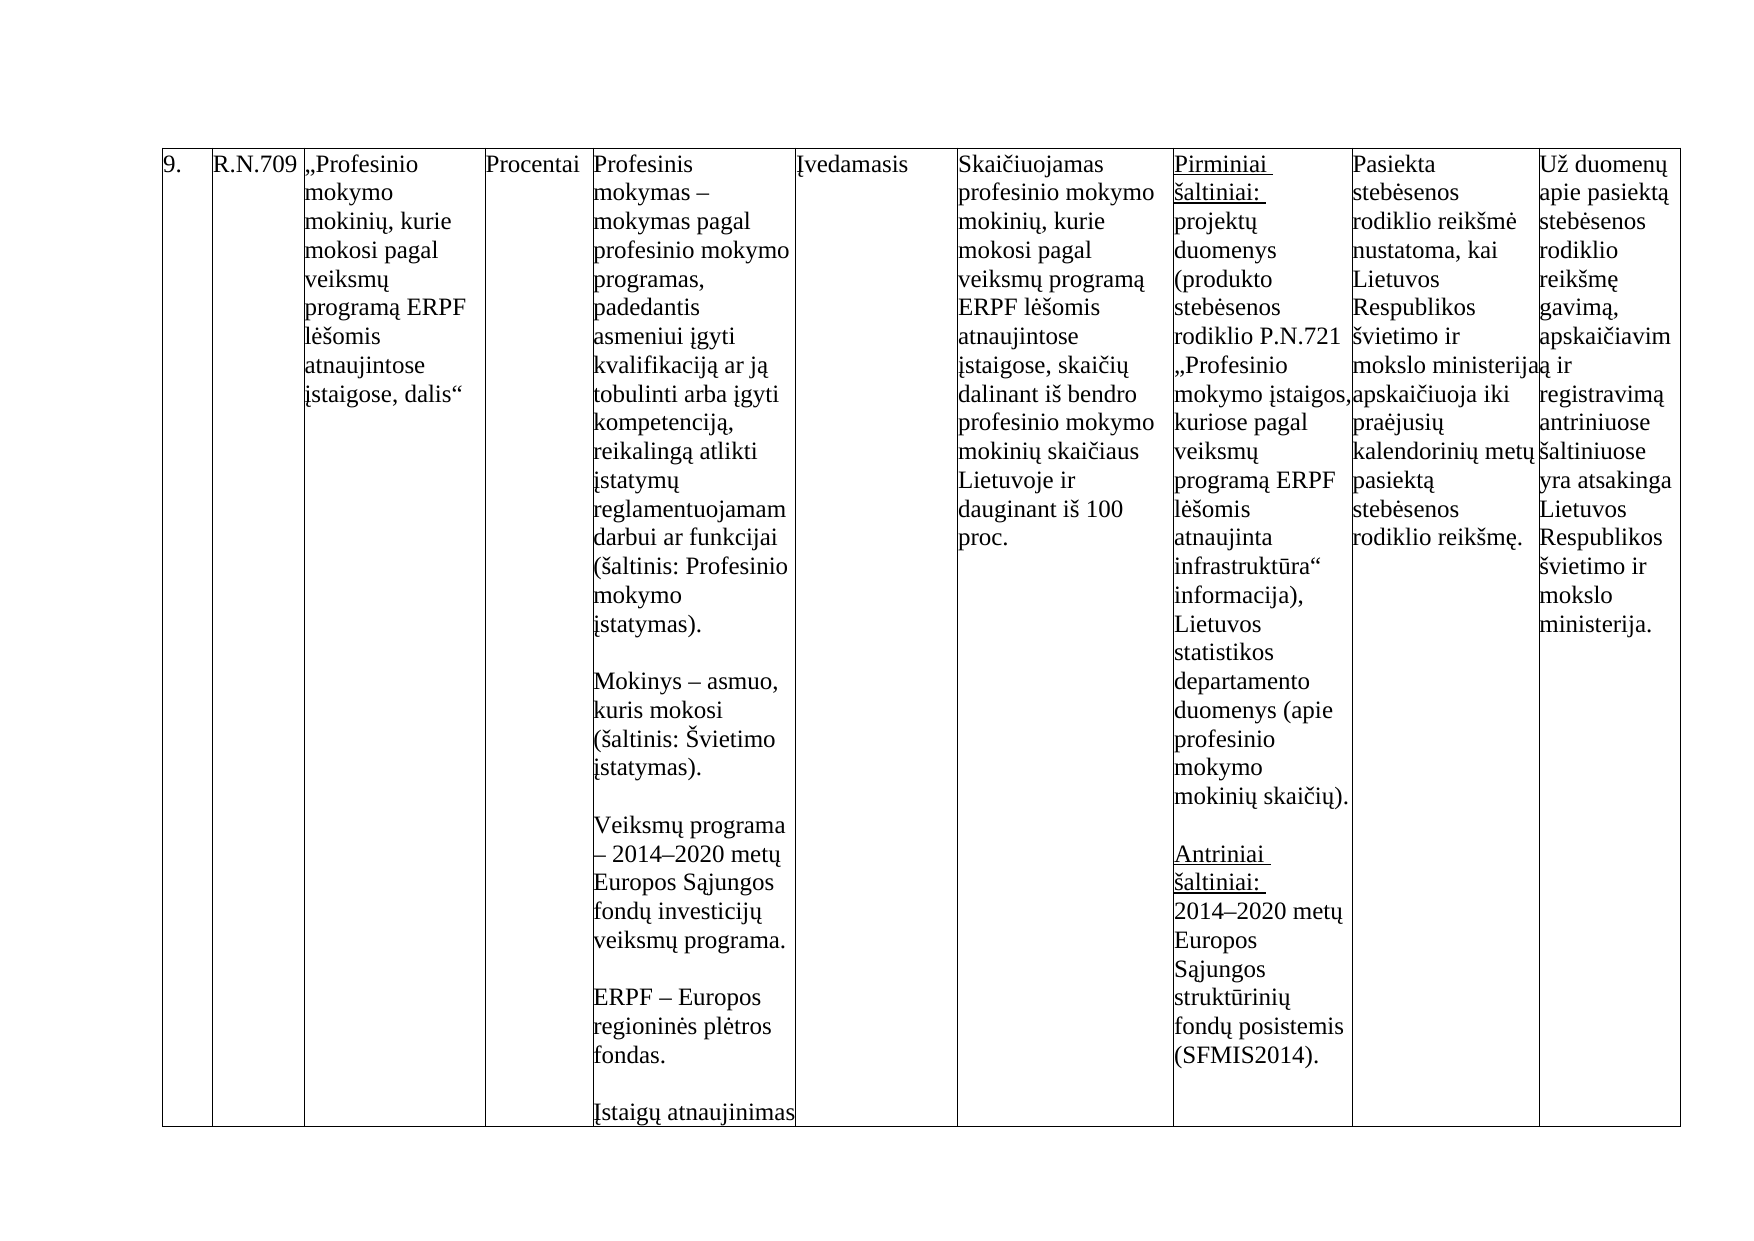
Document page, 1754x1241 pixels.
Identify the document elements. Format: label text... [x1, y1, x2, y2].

table_cell Pirminiai šaltiniai: projektų duomenys (produkto stebėsenos rodiklio P.N.721 „Profesinio mokymo įstaigos, kuriose pagal veiksmų programą ERPF lėšomis atnaujinta infrastruktūra“ informacija), Lietuvos statistikos departamento duomenys (apie profesinio mokymo mokinių skaičių). Antriniai šaltiniai: 2014–2020 metų Europos Sąjungos struktūrinių fondų posistemis (SFMIS2014). [1174, 149, 1352, 1126]
table_cell Pasiekta stebėsenos rodiklio reikšmė nustatoma, kai Lietuvos Respublikos švietimo ir mokslo ministerija apskaičiuoja iki praėjusių kalendorinių metų pasiektą stebėsenos rodiklio reikšmę. [1353, 149, 1539, 1126]
table_cell Įvedamasis [796, 149, 957, 1126]
table_cell Skaičiuojamas profesinio mokymo mokinių, kurie mokosi pagal veiksmų programą ERPF lėšomis atnaujintose įstaigose, skaičių dalinant iš bendro profesinio mokymo mokinių skaičiaus Lietuvoje ir dauginant iš 100 proc. [958, 149, 1173, 1126]
table_cell Profesinis mokymas – mokymas pagal profesinio mokymo programas, padedantis asmeniui įgyti kvalifikaciją ar ją tobulinti arba įgyti kompetenciją, reikalingą atlikti įstatymų reglamentuojamam darbui ar funkcijai (šaltinis: Profesinio mokymo įstatymas). Mokinys – asmuo, kuris mokosi (šaltinis: Švietimo įstatymas). Veiksmų programa – 2014–2020 metų Europos Sąjungos fondų investicijų veiksmų programa. ERPF – Europos regioninės plėtros fondas. Įstaigų atnaujinimas [594, 149, 795, 1126]
table_cell Procentai [486, 149, 593, 1126]
table_cell R.N.709 [213, 149, 304, 1126]
table_cell Už duomenų apie pasiektą stebėsenos rodiklio reikšmę gavimą, apskaičiavimą ir registravimą antriniuose šaltiniuose yra atsakinga Lietuvos Respublikos švietimo ir mokslo ministerija. [1540, 149, 1680, 1126]
table_cell „Profesinio mokymo mokinių, kurie mokosi pagal veiksmų programą ERPF lėšomis atnaujintose įstaigose, dalis“ [305, 149, 485, 1126]
table_cell 9. [163, 149, 212, 1126]
